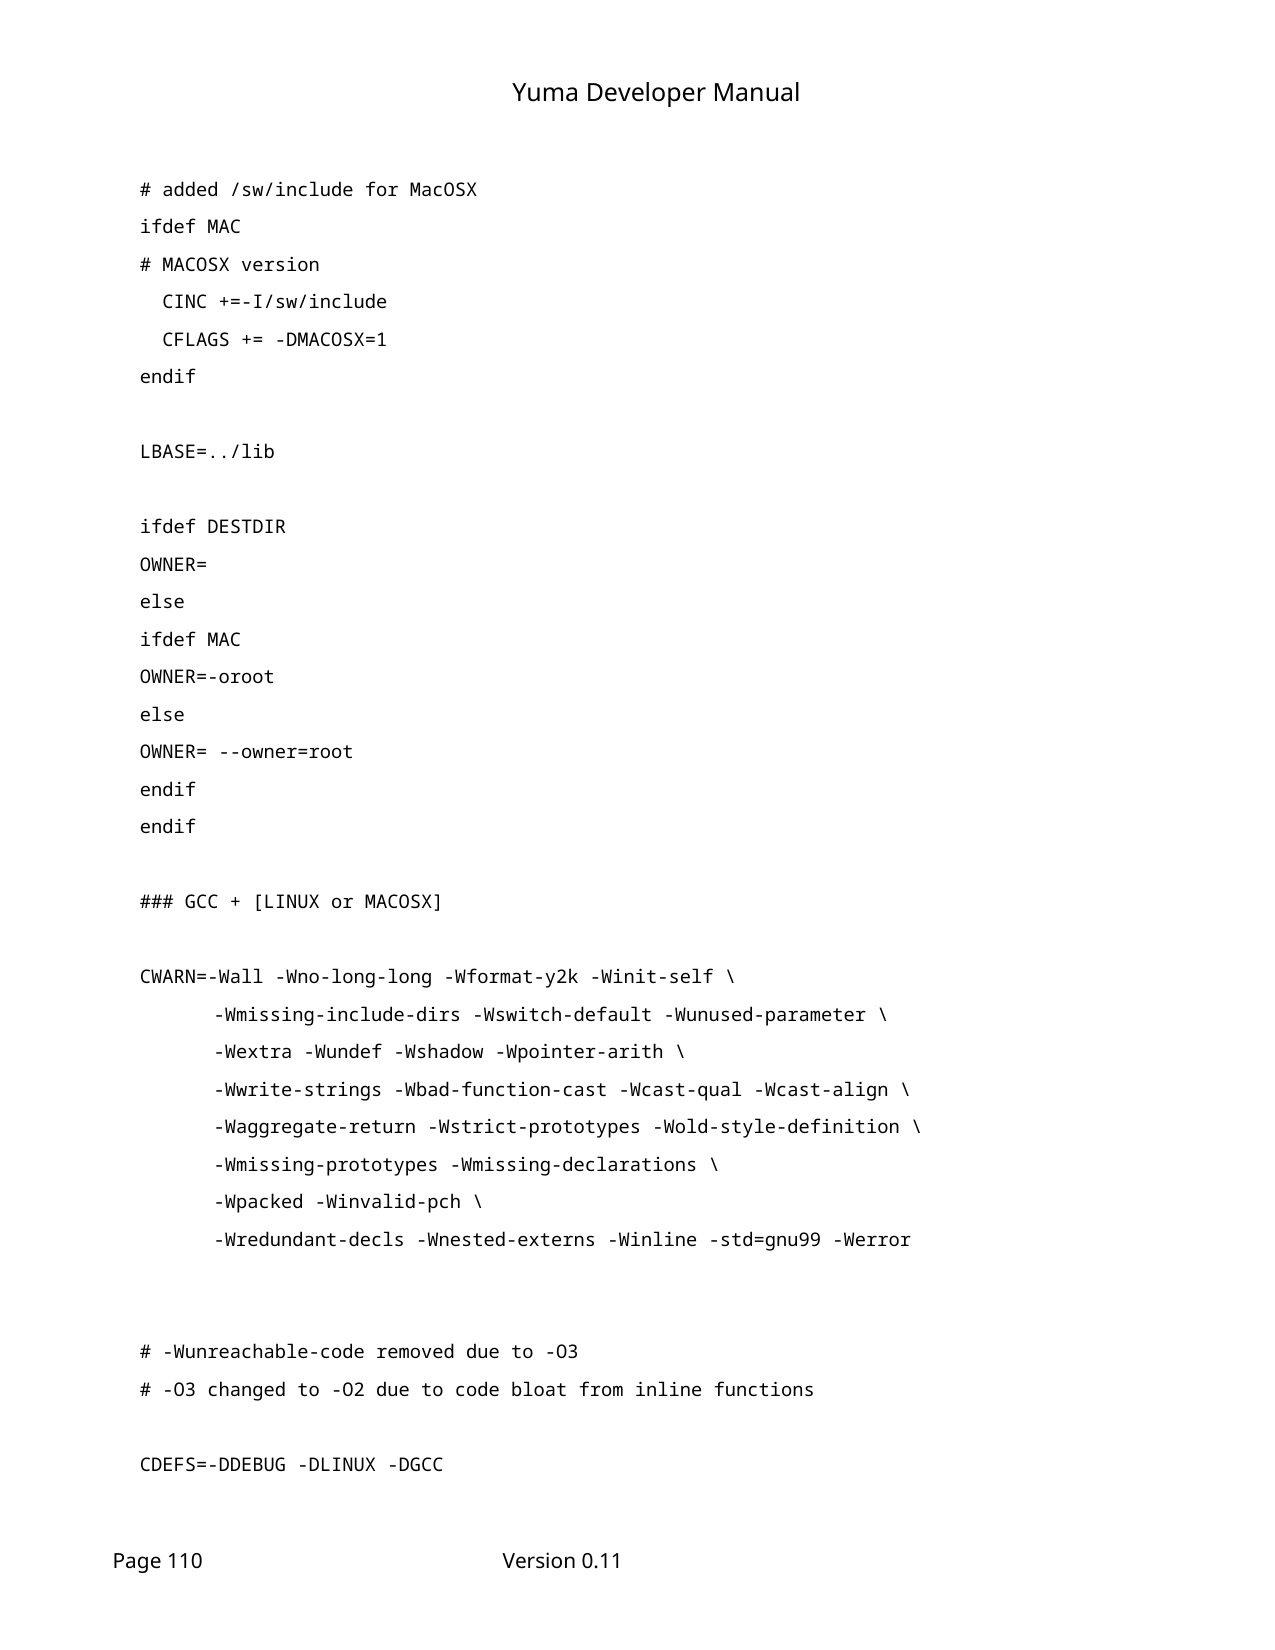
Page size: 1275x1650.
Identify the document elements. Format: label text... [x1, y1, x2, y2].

text CFLAGS += -DMACOSX=1 [139, 326, 1200, 352]
text OWNER= --owner=root [139, 738, 1200, 764]
text LBASE=../lib [139, 438, 1200, 464]
text -Waggregate-return -Wstrict-prototypes -Wold-style-definition \ [139, 1113, 1200, 1139]
text OWNER= [139, 551, 1200, 577]
text -Wwrite-strings -Wbad-function-cast -Wcast-qual -Wcast-align \ [139, 1076, 1200, 1102]
text ifdef MAC [139, 626, 1200, 652]
text endif [139, 776, 1200, 802]
text else [139, 588, 1200, 614]
text # added /sw/include for MacOSX [139, 176, 1200, 202]
text # MACOSX version [139, 251, 1200, 277]
text -Wextra -Wundef -Wshadow -Wpointer-arith \ [139, 1038, 1200, 1064]
text else [139, 701, 1200, 727]
text CWARN=-Wall -Wno-long-long -Wformat-y2k -Winit-self \ [139, 963, 1200, 989]
text # -Wunreachable-code removed due to -O3 [139, 1338, 1200, 1364]
text ifdef DESTDIR [139, 513, 1200, 539]
text CINC +=-I/sw/include [139, 288, 1200, 314]
text # -O3 changed to -O2 due to code bloat from inline functions [139, 1376, 1200, 1402]
text endif [139, 363, 1200, 389]
text -Wmissing-include-dirs -Wswitch-default -Wunused-parameter \ [139, 1001, 1200, 1027]
text ### GCC + [LINUX or MACOSX] [139, 888, 1200, 914]
text -Wmissing-prototypes -Wmissing-declarations \ [139, 1151, 1200, 1177]
text endif [139, 813, 1200, 839]
text ifdef MAC [139, 213, 1200, 239]
text OWNER=-oroot [139, 663, 1200, 689]
text CDEFS=-DDEBUG -DLINUX -DGCC [139, 1451, 1200, 1477]
text -Wpacked -Winvalid-pch \ [139, 1188, 1200, 1214]
text -Wredundant-decls -Wnested-externs -Winline -std=gnu99 -Werror [139, 1226, 1200, 1252]
